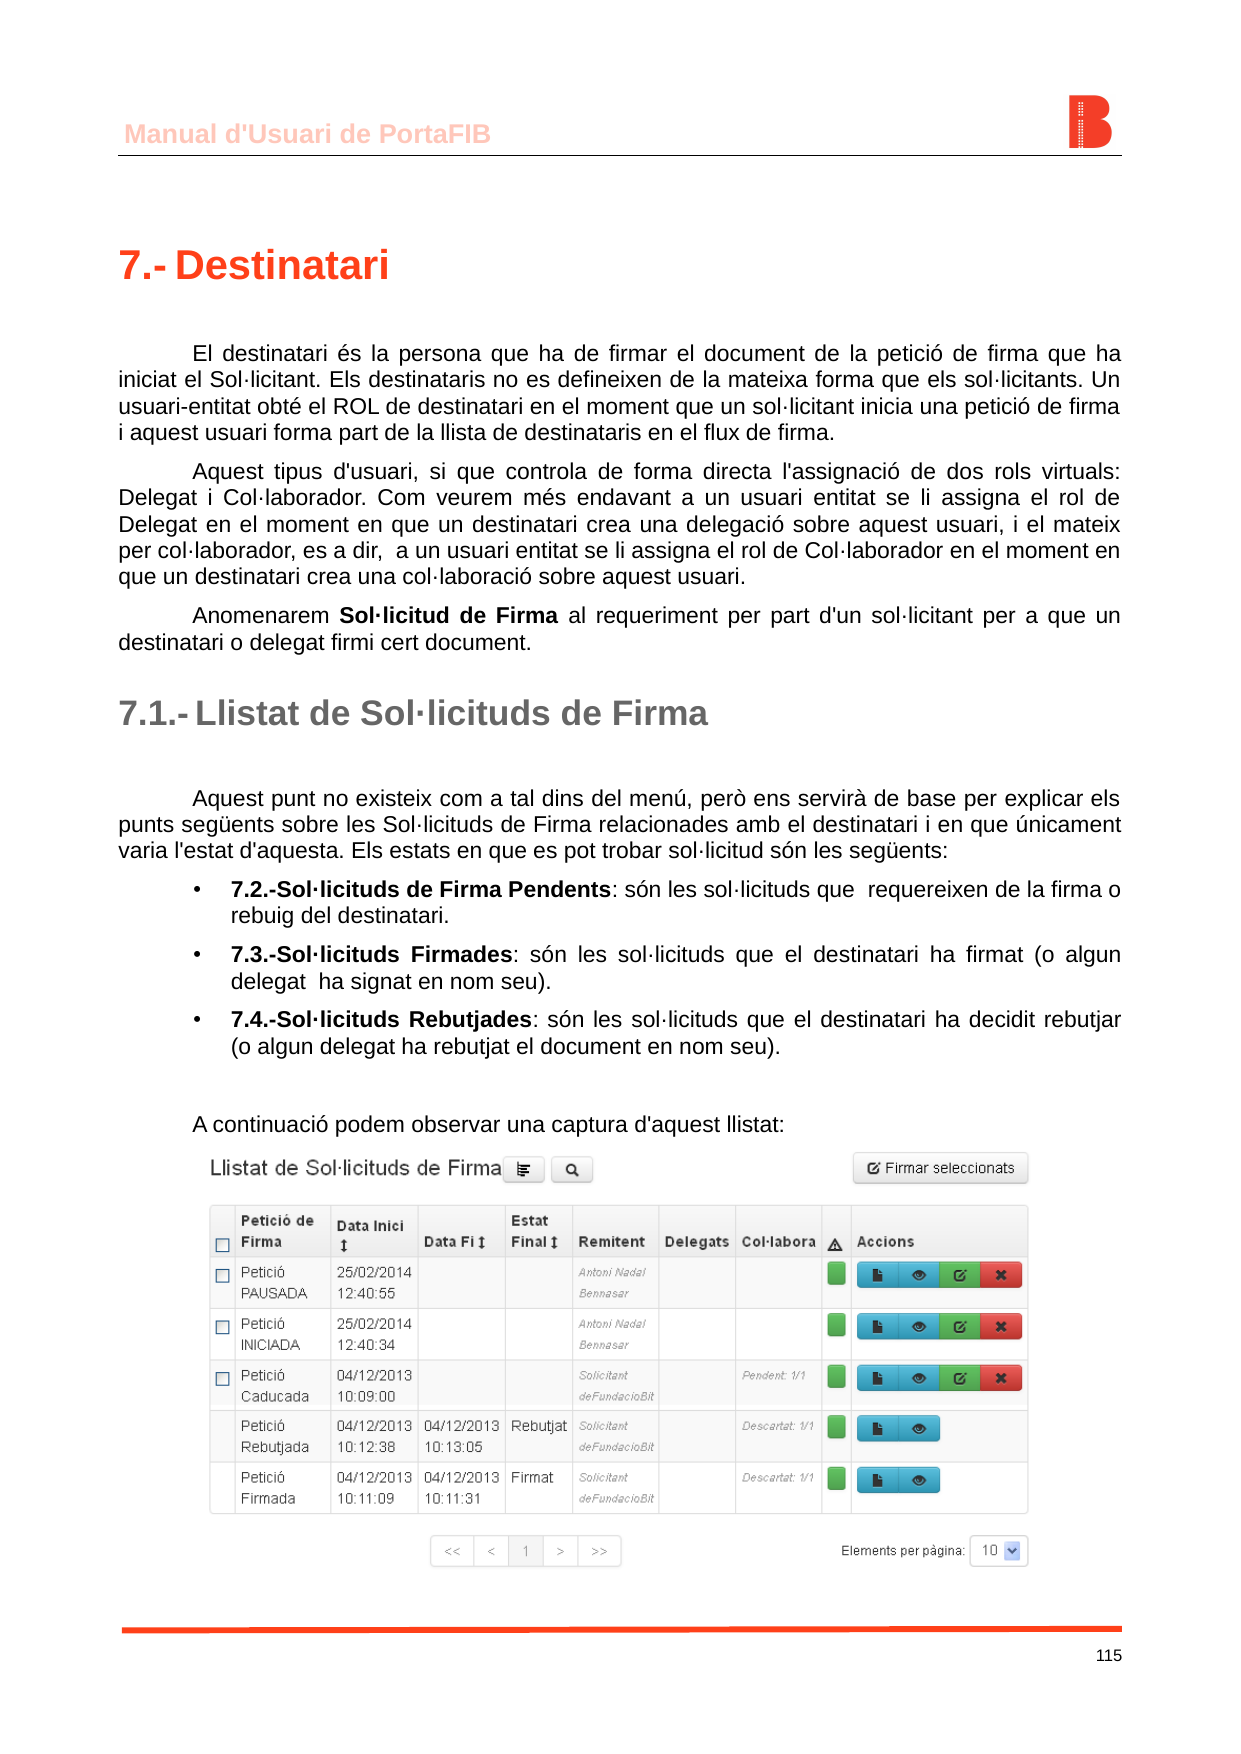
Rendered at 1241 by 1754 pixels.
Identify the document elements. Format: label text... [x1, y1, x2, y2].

text Anomenarem Sol·licitud de Firma al requeriment per part d'un sol·licitant per a que un destinatari o delegat firmi cert document. [118, 602, 1122, 655]
list 7.3.-Sol·licituds Firmades: són les sol·licituds que el destinatari ha firmat (o algun delegat ha signat en nom seu). [193, 941, 1122, 994]
text El destinatari és la persona que ha de firmar el document de la petició de firma que ha iniciat el Sol·licitant. Els destinataris no es defineixen de la mateixa forma que els sol·licitants. Un usuari-entitat obté el ROL de destinatari en el moment que un sol·licitant inicia una petició de firma i aquest usuari forma part de la llista de destinataris en el flux de firma. [118, 340, 1122, 445]
picture [1063, 94, 1117, 150]
list 7.2.-Sol·licituds de Firma Pendents: són les sol·licituds que requereixen de la firma o rebuig del destinatari. [193, 876, 1122, 929]
text Aquest punt no existeix com a tal dins del menú, però ens servirà de base per explicar els punts següents sobre les Sol·licituds de Firma relacionades amb el destinatari i en que únicament varia l'estat d'aquesta. Els estats en que es pot trobar sol·licitud són les següents: [118, 784, 1122, 863]
subtitle Llistat de Sol·licituds de Firma [118, 692, 1122, 733]
list 7.4.-Sol·licituds Rebutjades: són les sol·licituds que el destinatari ha decidit rebutjar (o algun delegat ha rebutjat el document en nom seu). [193, 1006, 1122, 1059]
subtitle Destinatari [118, 241, 1122, 289]
picture [201, 1149, 1039, 1571]
text Aquest tipus d'usuari, si que controla de forma directa l'assignació de dos rols virtuals: Delegat i Col·laborador. Com veurem més endavant a un usuari entitat se li assigna el rol de Delegat en el moment en que un destinatari crea una delegació sobre aquest usuari, i el mateix per col·laborador, es a dir, a un usuari entitat se li assigna el rol de Col·laborador en el moment en que un destinatari crea una col·laboració sobre aquest usuari. [118, 458, 1122, 590]
text A continuació podem observar una captura d'aquest llistat: [118, 1111, 1122, 1137]
